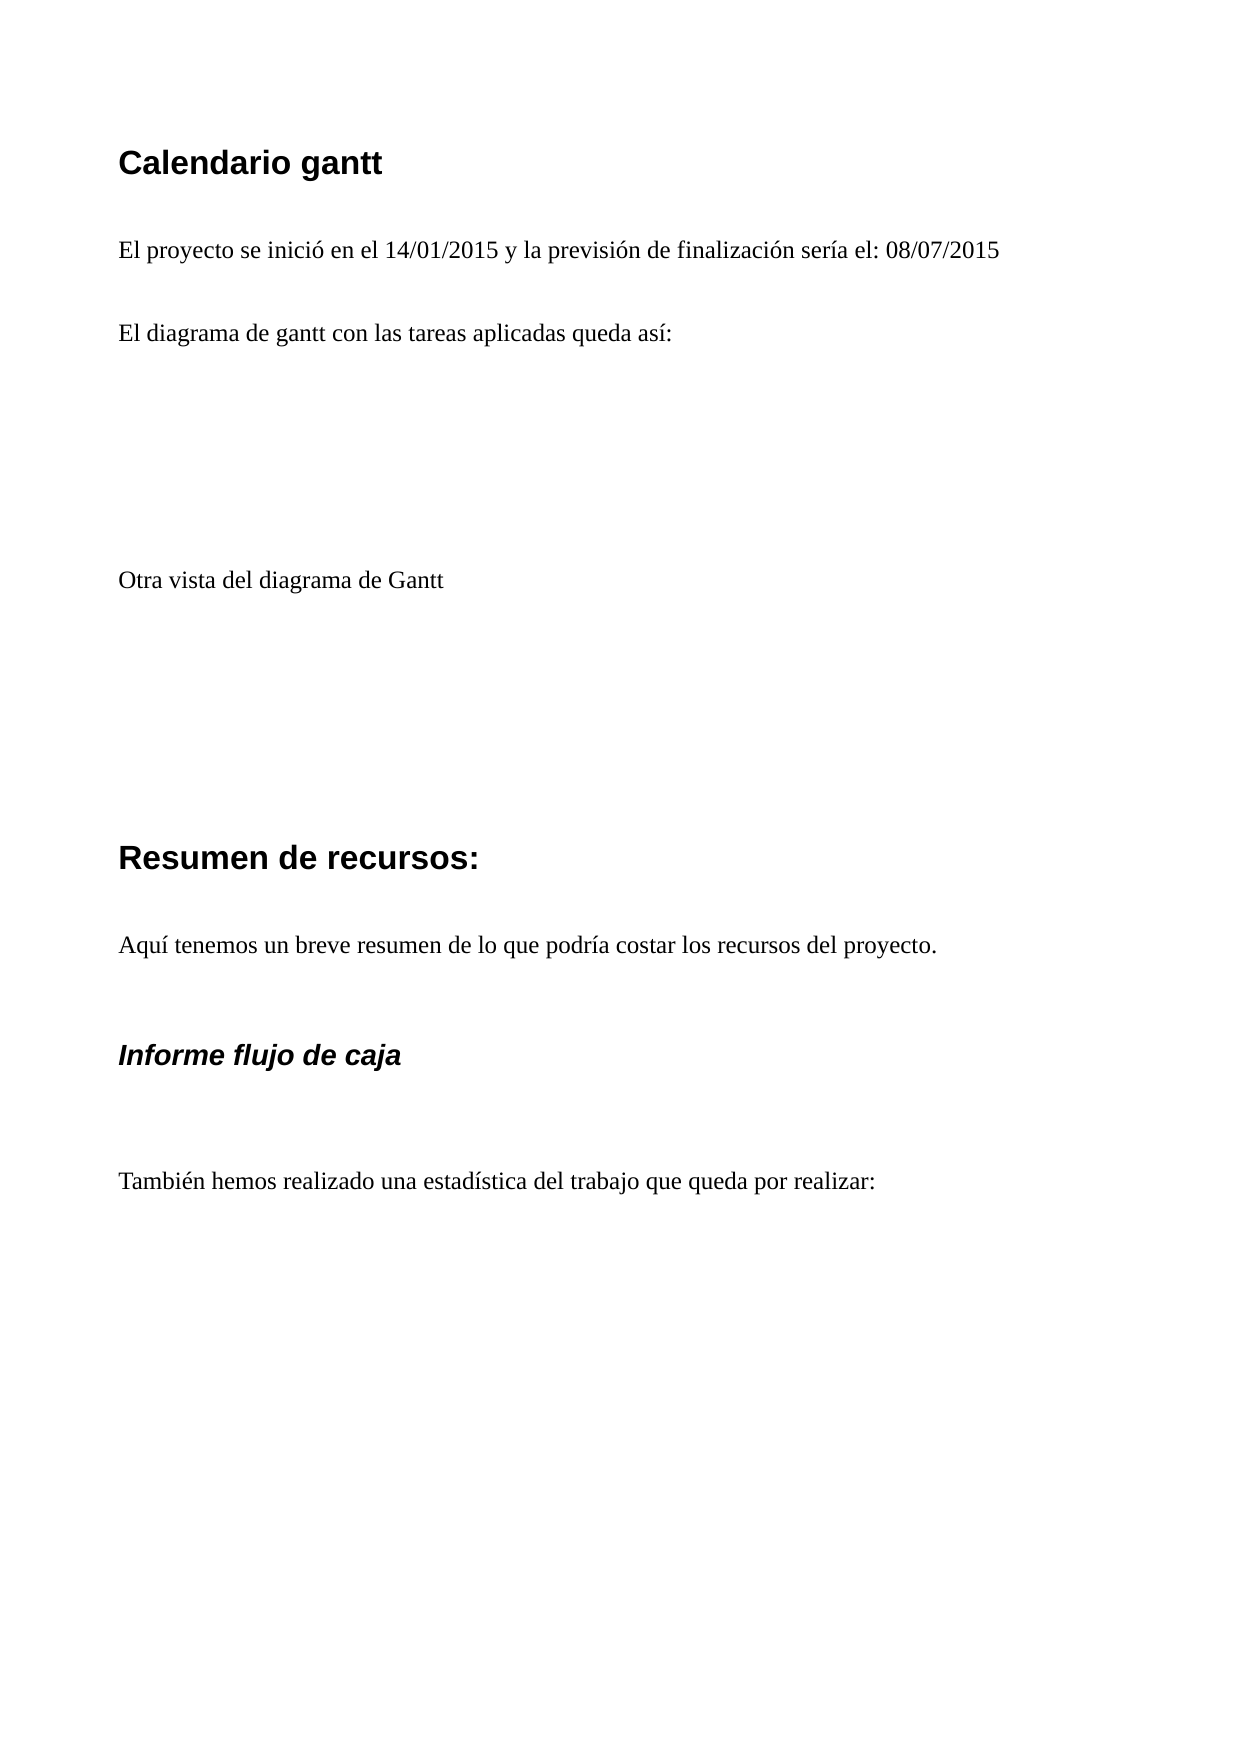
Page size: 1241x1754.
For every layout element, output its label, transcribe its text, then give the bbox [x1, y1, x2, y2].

text El proyecto se inició en el 14/01/2015 y la previsión de finalización sería el: 08/07/2015 [118, 236, 1122, 264]
text El diagrama de gantt con las tareas aplicadas queda así: [118, 318, 1122, 347]
text También hemos realizado una estadística del trabajo que queda por realizar: [118, 1166, 1122, 1195]
subtitle Resumen de recursos: [118, 838, 1122, 877]
subtitle Calendario gantt [118, 143, 1122, 182]
text Aquí tenemos un breve resumen de lo que podría costar los recursos del proyecto. [118, 930, 1122, 959]
subtitle Informe flujo de caja [118, 1038, 1122, 1071]
text Otra vista del diagrama de Gantt [118, 566, 1122, 594]
